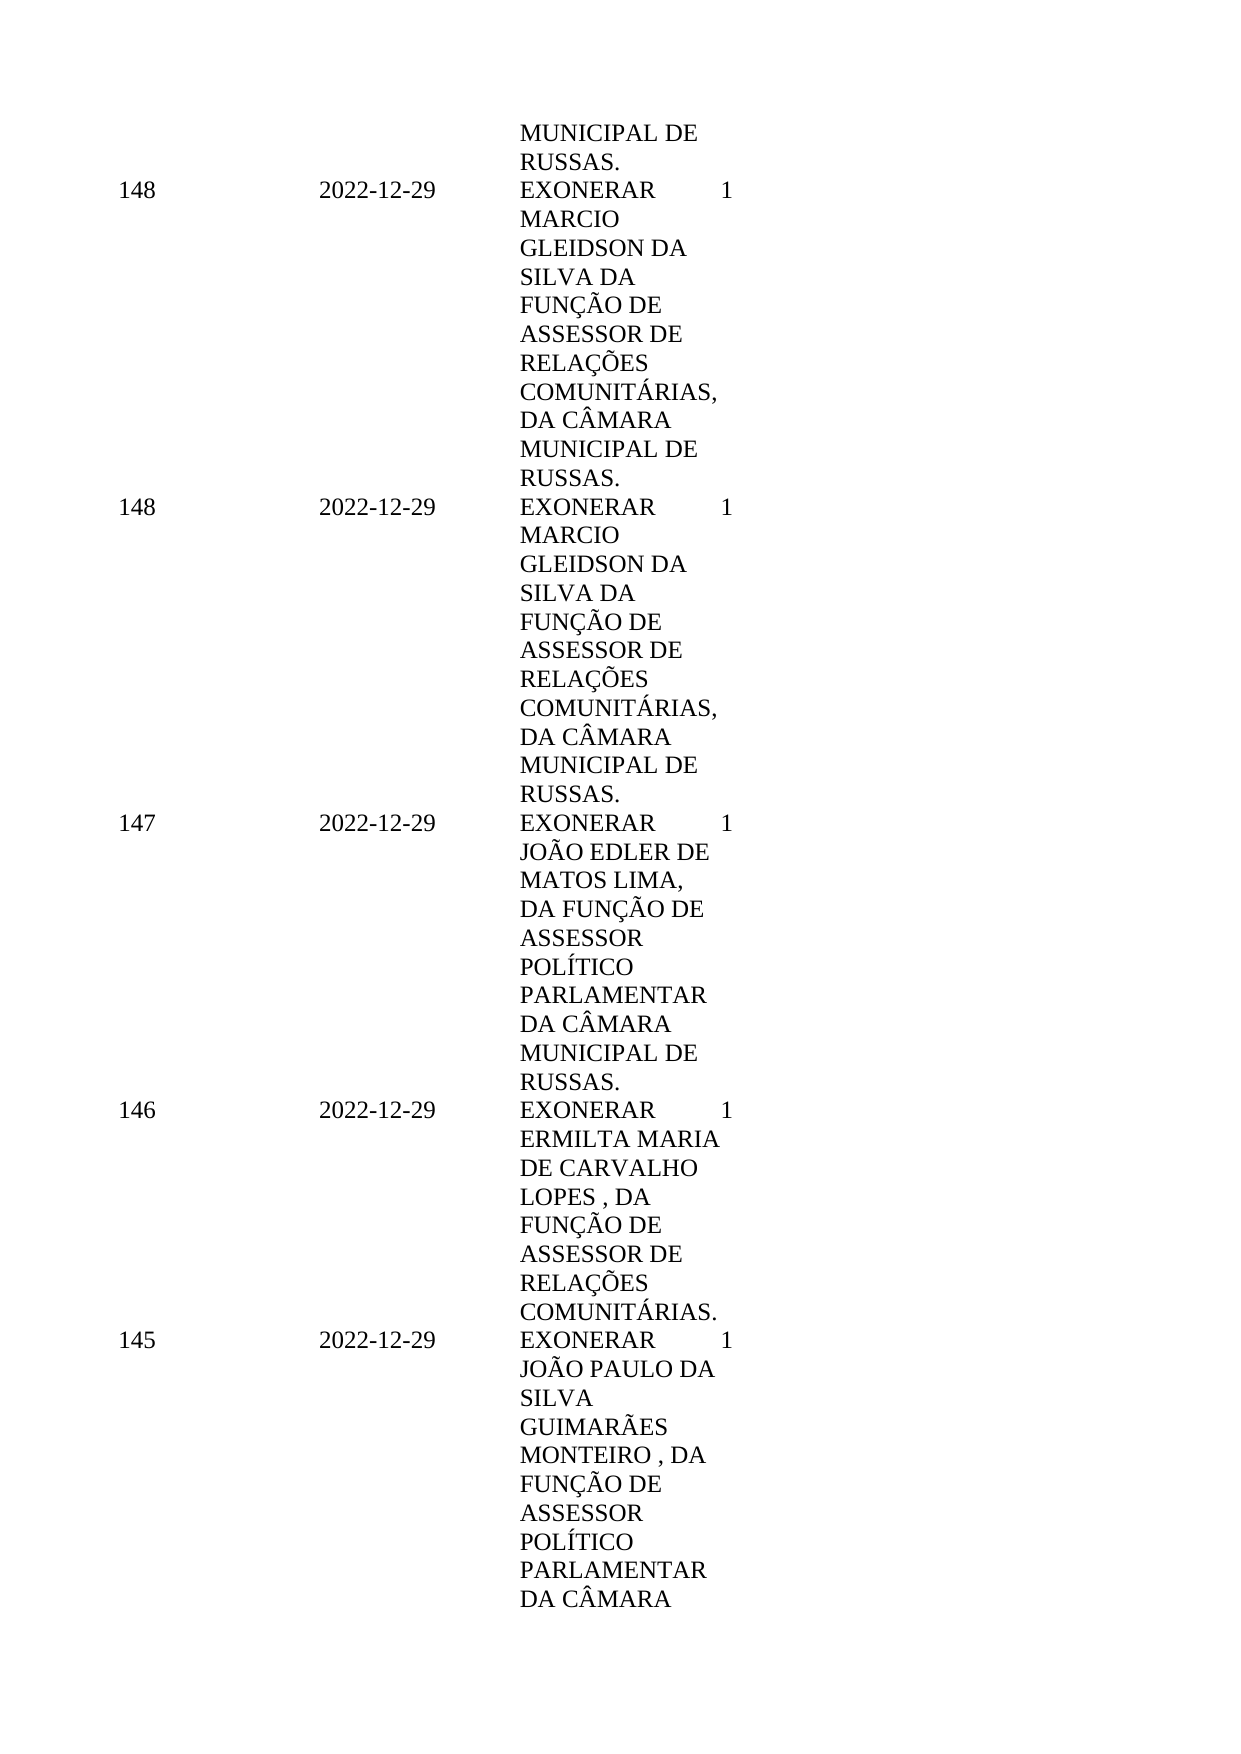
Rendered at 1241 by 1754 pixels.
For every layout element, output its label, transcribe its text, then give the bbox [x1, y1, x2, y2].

table_cell 2022-12-29 [319, 1096, 519, 1326]
table_cell 148 [118, 492, 319, 808]
table_cell [720, 118, 921, 176]
table_cell 2022-12-29 [319, 492, 519, 808]
table_cell [921, 118, 1122, 176]
table_cell EXONERAR MARCIO GLEIDSON DA SILVA DA FUNÇÃO DE ASSESSOR DE RELAÇÕES COMUNITÁRIAS, DA CÂMARA MUNICIPAL DE RUSSAS. [520, 176, 720, 492]
table_cell 1 [720, 176, 921, 492]
table_cell 2022-12-29 [319, 1326, 519, 1613]
table_cell 145 [118, 1326, 319, 1613]
table_cell [921, 1326, 1122, 1613]
table_cell [921, 1096, 1122, 1326]
table_cell [921, 492, 1122, 808]
table_cell [118, 118, 319, 176]
table_cell EXONERAR JOÃO PAULO DA SILVA GUIMARÃES MONTEIRO , DA FUNÇÃO DE ASSESSOR POLÍTICO PARLAMENTAR DA CÂMARA [520, 1326, 720, 1613]
table_cell 1 [720, 492, 921, 808]
table_cell 147 [118, 808, 319, 1096]
table_cell [921, 176, 1122, 492]
table_cell MUNICIPAL DE RUSSAS. [520, 118, 720, 176]
table_cell 1 [720, 808, 921, 1096]
table_cell [921, 808, 1122, 1096]
table_cell [319, 118, 519, 176]
table_cell EXONERAR JOÃO EDLER DE MATOS LIMA, DA FUNÇÃO DE ASSESSOR POLÍTICO PARLAMENTAR DA CÂMARA MUNICIPAL DE RUSSAS. [520, 808, 720, 1096]
table_cell 2022-12-29 [319, 808, 519, 1096]
table_cell 146 [118, 1096, 319, 1326]
table_cell 1 [720, 1326, 921, 1613]
table_cell EXONERAR ERMILTA MARIA DE CARVALHO LOPES , DA FUNÇÃO DE ASSESSOR DE RELAÇÕES COMUNITÁRIAS. [520, 1096, 720, 1326]
table_cell EXONERAR MARCIO GLEIDSON DA SILVA DA FUNÇÃO DE ASSESSOR DE RELAÇÕES COMUNITÁRIAS, DA CÂMARA MUNICIPAL DE RUSSAS. [520, 492, 720, 808]
table_cell 148 [118, 176, 319, 492]
table_cell 2022-12-29 [319, 176, 519, 492]
table_cell 1 [720, 1096, 921, 1326]
